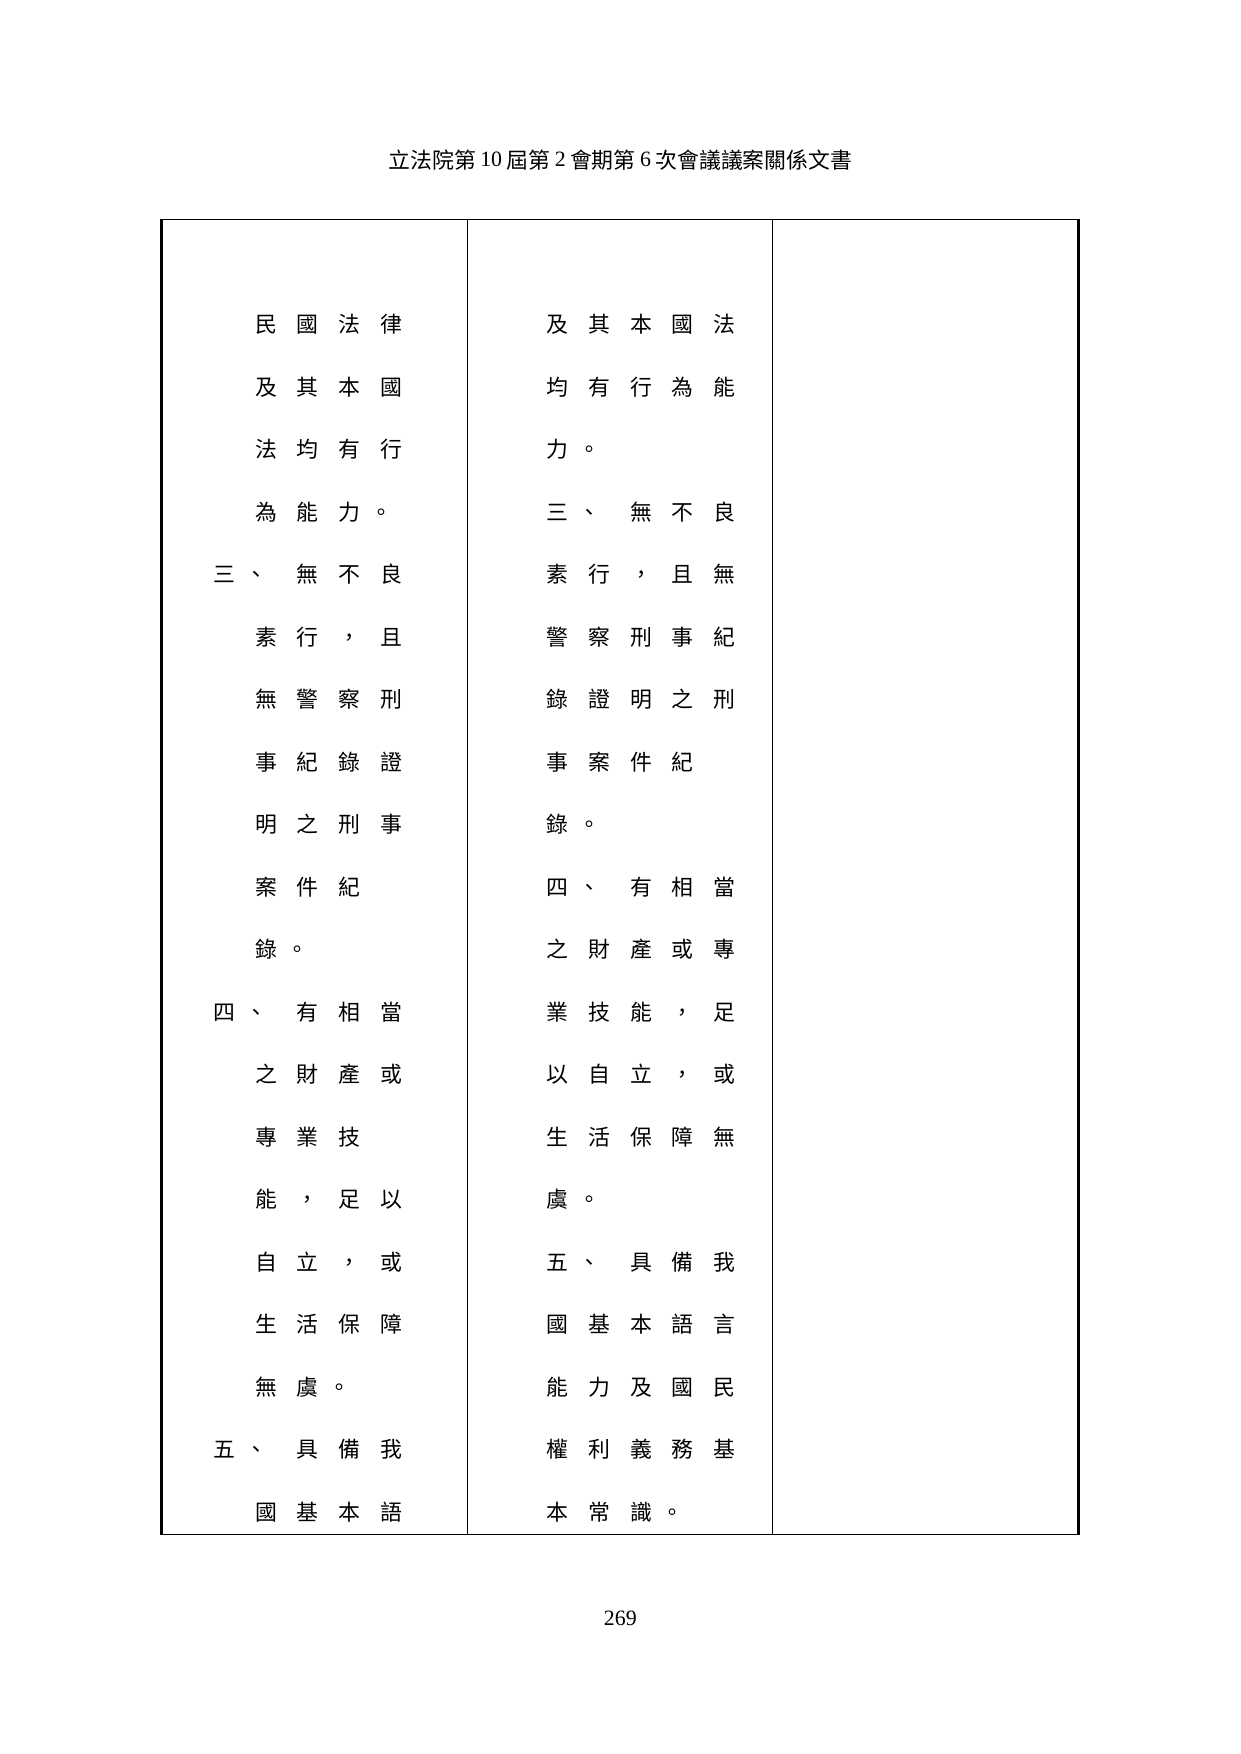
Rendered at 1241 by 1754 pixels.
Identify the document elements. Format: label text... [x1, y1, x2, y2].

table_cell [773, 220, 1077, 1534]
table_cell 民國法律及其本國法均有行為能力。 三、無不良素行，且無警察刑事紀錄證明之刑事案件紀錄。 四、有相當之財產或專業技能，足以自立，或生活保障無虞。 五、具備我國基本語 [163, 220, 467, 1534]
table_cell 及其本國法均有行為能力。 三、無不良素行，且無警察刑事紀錄證明之刑事案件紀錄。 四、有相當之財產或專業技能，足以自立，或生活保障無虞。 五、具備我國基本語言能力及國民權利義務基本常識。 [468, 220, 772, 1534]
